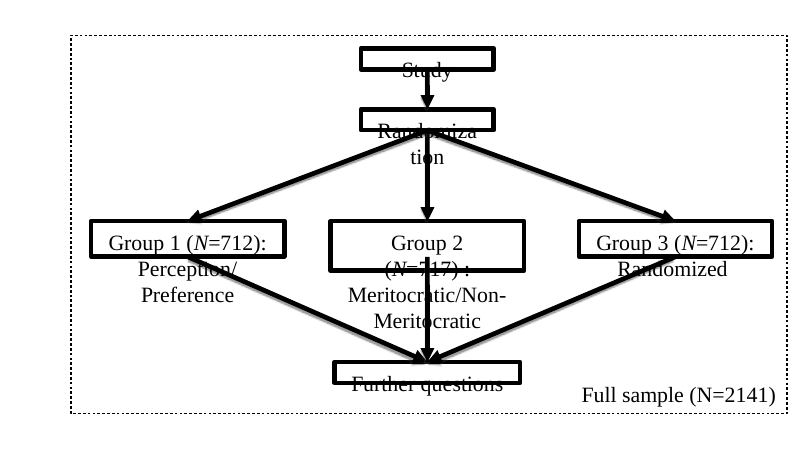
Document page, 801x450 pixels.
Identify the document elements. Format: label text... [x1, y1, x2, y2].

text_box Full sample (N=2141) [575, 375, 788, 416]
text_box Randomization [360, 109, 494, 131]
text_box Group 3 (N=712): Randomized [578, 221, 773, 257]
text_box Further questions [334, 362, 521, 383]
text_box Group 1 (N=712): Perception/Preference [91, 221, 285, 257]
text_box Study [360, 48, 494, 70]
text_box Group 2 (N=717) : Meritocratic/Non-Meritocratic [330, 221, 524, 271]
